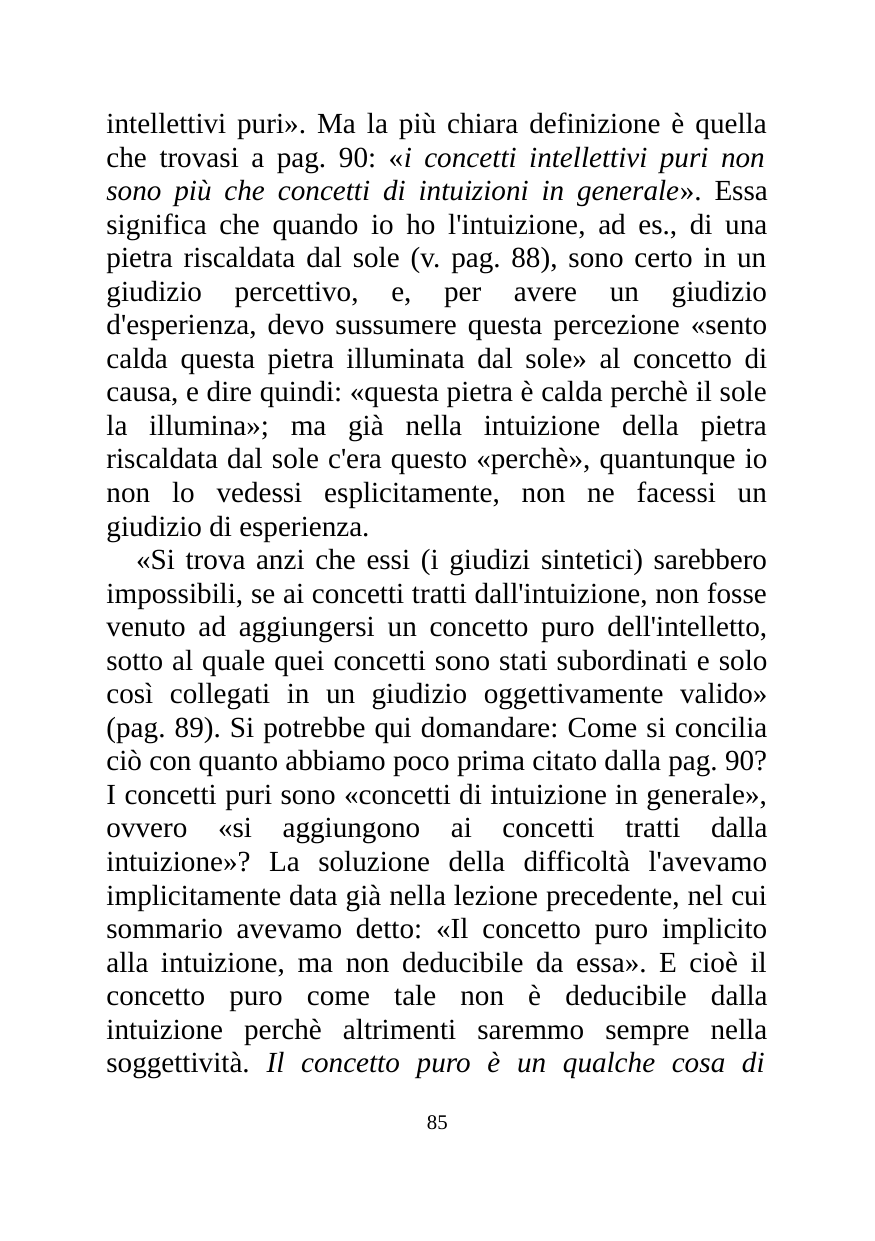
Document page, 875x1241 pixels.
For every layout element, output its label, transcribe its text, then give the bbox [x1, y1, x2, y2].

text «Si trova anzi che essi (i giudizi sintetici) sarebbero impossibili, se ai concetti tratti dall'intuizione, non fosse venuto ad aggiungersi un concetto puro dell'intelletto, sotto al quale quei concetti sono stati subordinati e solo così collegati in un giudizio oggettivamente valido» (pag. 89). Si potrebbe qui domandare: Come si concilia ciò con quanto abbiamo poco prima citato dalla pag. 90? I concetti puri sono «concetti di intuizione in generale», ovvero «si aggiungono ai concetti tratti dalla intuizione»? La soluzione della difficoltà l'avevamo implicitamente data già nella lezione precedente, nel cui sommario avevamo detto: «Il concetto puro implicito alla intuizione, ma non deducibile da essa». E cioè il concetto puro come tale non è deducibile dalla intuizione perchè altrimenti saremmo sempre nella soggettività. Il concetto puro è un qualche cosa di [106, 542, 768, 1079]
text intellettivi puri». Ma la più chiara definizione è quella che trovasi a pag. 90: «i concetti intellettivi puri non sono più che concetti di intuizioni in generale». Essa significa che quando io ho l'intuizione, ad es., di una pietra riscaldata dal sole (v. pag. 88), sono certo in un giudizio percettivo, e, per avere un giudizio d'esperienza, devo sussumere questa percezione «sento calda questa pietra illuminata dal sole» al concetto di causa, e dire quindi: «questa pietra è calda perchè il sole la illumina»; ma già nella intuizione della pietra riscaldata dal sole c'era questo «perchè», quantunque io non lo vedessi esplicitamente, non ne facessi un giudizio di esperienza. [106, 106, 768, 542]
